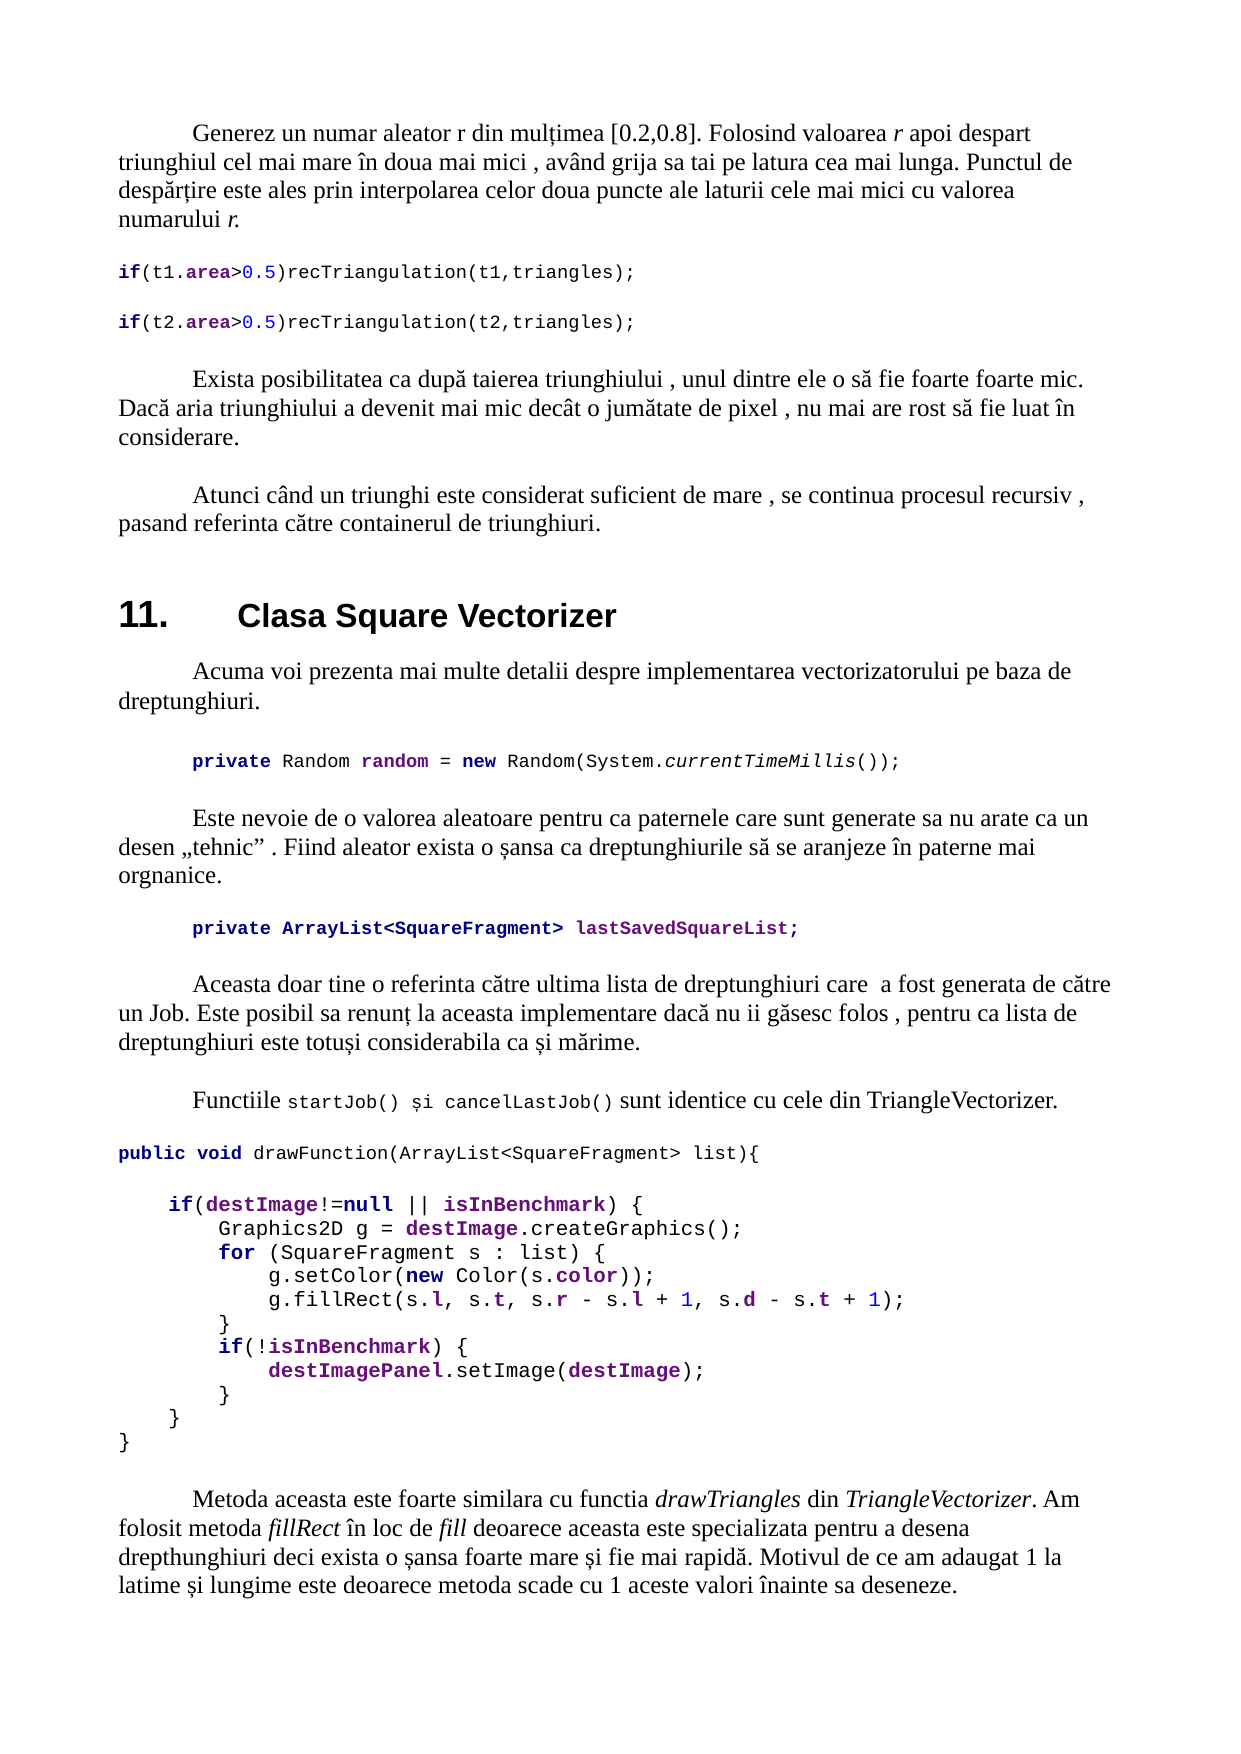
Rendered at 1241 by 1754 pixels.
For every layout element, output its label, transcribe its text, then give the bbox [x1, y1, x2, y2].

text Este nevoie de o valorea aleatoare pentru ca paternele care sunt generate sa nu arate ca un desen „tehnic” . Fiind aleator exista o șansa ca dreptunghiurile să se aranjeze în paterne mai orgnanice. [118, 803, 1122, 889]
text for (SquareFragment s : list) { [118, 1242, 1122, 1265]
text Aceasta doar tine o referinta către ultima lista de dreptunghiuri care a fost generata de către un Job. Este posibil sa renunț la aceasta implementare dacă nu ii găsesc folos , pentru ca lista de dreptunghiuri este totuși considerabila ca și mărime. [118, 969, 1122, 1056]
text Metoda aceasta este foarte similara cu functia drawTriangles din TriangleVectorizer. Am folosit metoda fillRect în loc de fill deoarece aceasta este specializata pentru a desena drepthunghiuri deci exista o șansa foarte mare și fie mai rapidă. Motivul de ce am adaugat 1 la latime și lungime este deoarece metoda scade cu 1 aceste valori înainte sa deseneze. [118, 1484, 1122, 1599]
text Functiile startJob() și cancelLastJob() sunt identice cu cele din TriangleVectorizer. [118, 1085, 1122, 1114]
text if(t2.area>0.5)recTriangulation(t2,triangles); [118, 313, 1122, 334]
text Graphics2D g = destImage.createGraphics(); [118, 1218, 1122, 1242]
text g.fillRect(s.l, s.t, s.r - s.l + 1, s.d - s.t + 1); [118, 1289, 1122, 1313]
text } [118, 1431, 1122, 1454]
text g.setColor(new Color(s.color)); [118, 1265, 1122, 1289]
subtitle Clasa Square Vectorizer [118, 592, 1122, 635]
text } [118, 1407, 1122, 1431]
text Exista posibilitatea ca după taierea triunghiului , unul dintre ele o să fie foarte foarte mic. Dacă aria triunghiului a devenit mai mic decât o jumătate de pixel , nu mai are rost să fie luat în considerare. [118, 364, 1122, 450]
text Atunci când un triunghi este considerat suficient de mare , se continua procesul recursiv , pasand referinta către containerul de triunghiuri. [118, 480, 1122, 537]
text destImagePanel.setImage(destImage); [118, 1360, 1122, 1384]
text if(destImage!=null || isInBenchmark) { [118, 1194, 1122, 1218]
text } [118, 1313, 1122, 1336]
text Acuma voi prezenta mai multe detalii despre implementarea vectorizatorului pe baza de dreptunghiuri. [118, 648, 1122, 715]
text private Random random = new Random(System.currentTimeMillis()); [118, 744, 1122, 773]
text public void drawFunction(ArrayList<SquareFragment> list){ [118, 1144, 1122, 1165]
text if(t1.area>0.5)recTriangulation(t1,triangles); [118, 263, 1122, 284]
text private ArrayList<SquareFragment> lastSavedSquareList; [118, 919, 1122, 940]
text } [118, 1384, 1122, 1407]
text Generez un numar aleator r din mulțimea [0.2,0.8]. Folosind valoarea r apoi despart triunghiul cel mai mare în doua mai mici , având grija sa tai pe latura cea mai lunga. Punctul de despărțire este ales prin interpolarea celor doua puncte ale laturii cele mai mici cu valorea numarului r. [118, 118, 1122, 233]
text if(!isInBenchmark) { [118, 1336, 1122, 1360]
